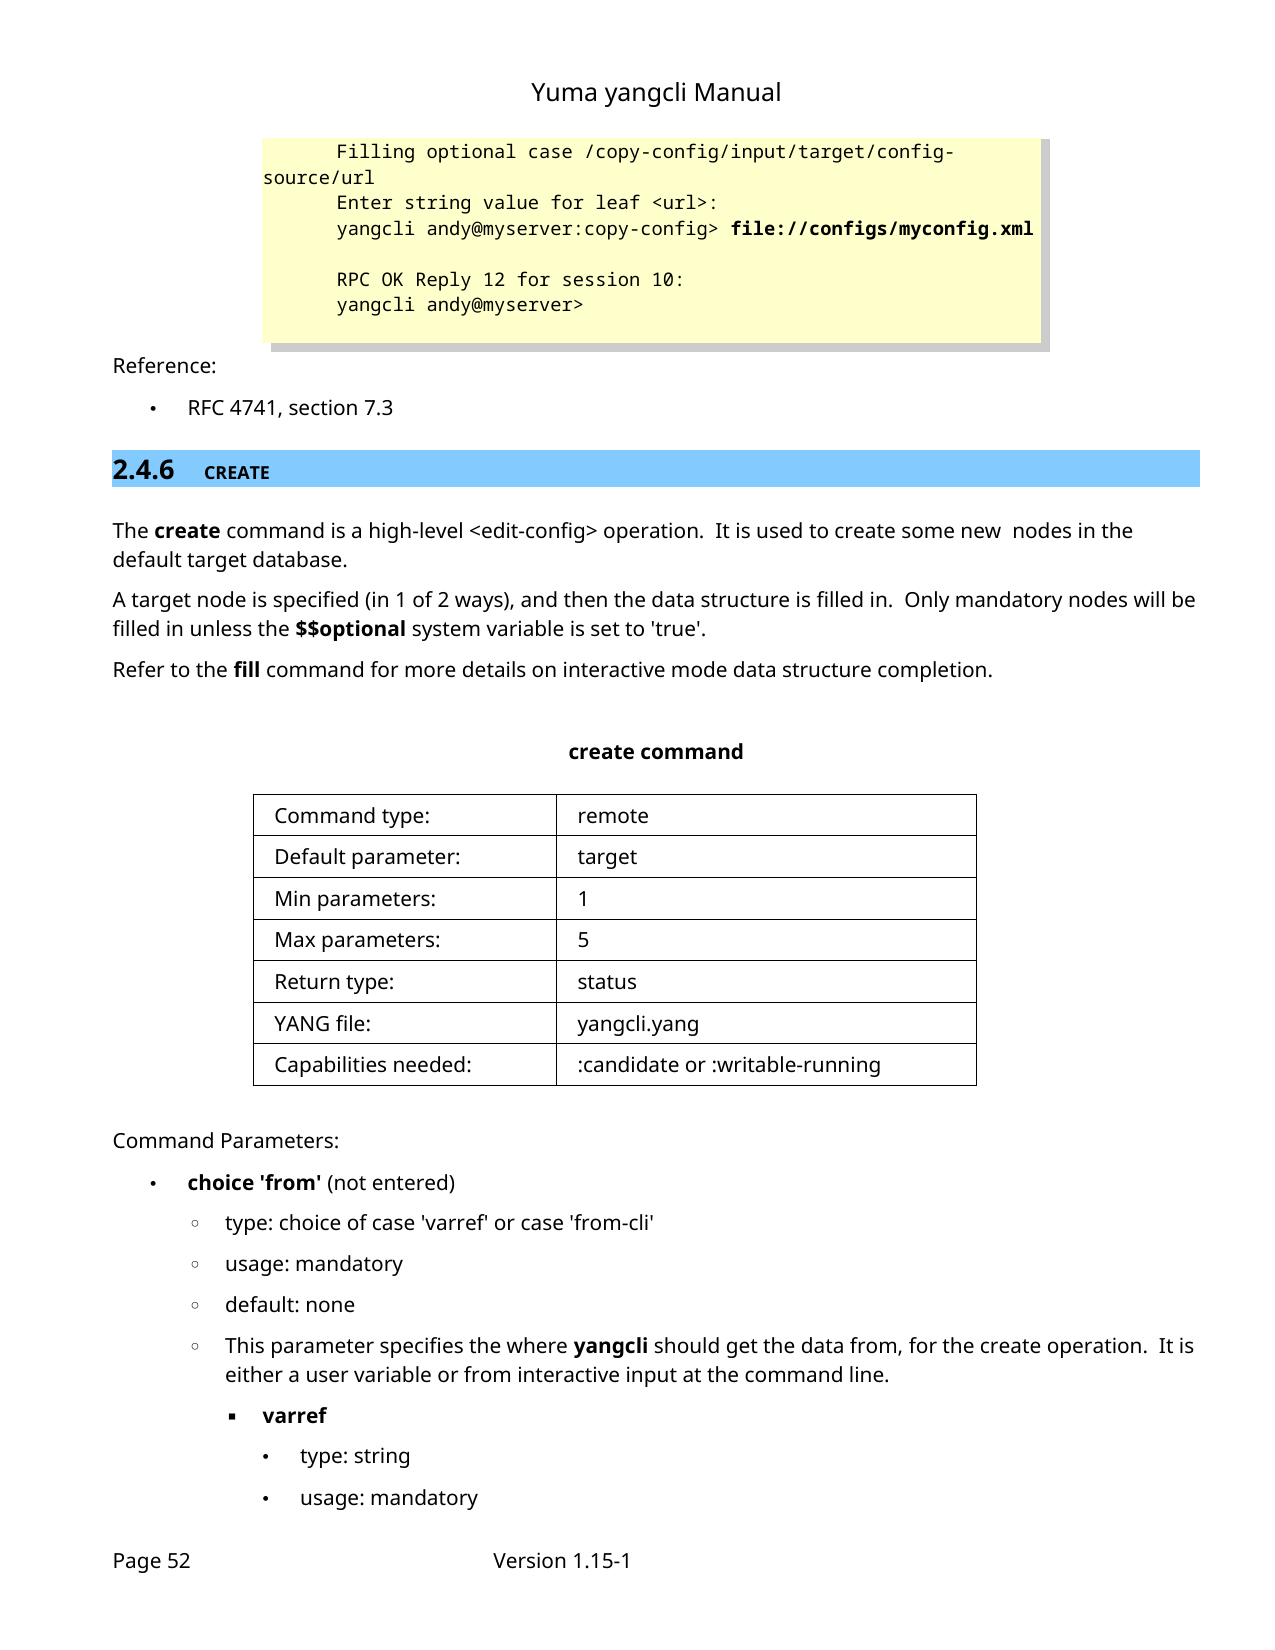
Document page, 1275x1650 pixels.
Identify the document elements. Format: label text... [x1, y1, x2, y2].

list usage: mandatory [187, 1249, 1200, 1278]
table_cell Return type: [254, 961, 556, 1002]
table_cell Default parameter: [254, 836, 556, 877]
table_header Command type: [254, 795, 556, 835]
text yangcli andy@myserver> [262, 292, 1041, 317]
list usage: mandatory [262, 1483, 1200, 1511]
list choice 'from' (not entered) [150, 1168, 1200, 1196]
table_cell Max parameters: [254, 920, 556, 960]
text Reference: [112, 352, 1200, 380]
text Refer to the fill command for more details on interactive mode data structure completion. [112, 655, 1200, 683]
text Filling optional case /copy-config/input/target/config-source/url [262, 138, 1041, 189]
text Enter string value for leaf <url>: [262, 189, 1041, 215]
table_cell 5 [557, 920, 976, 960]
table_cell :candidate or :writable-running [557, 1044, 976, 1085]
table_cell 1 [557, 878, 976, 918]
table_cell Capabilities needed: [254, 1044, 556, 1085]
table_cell target [557, 836, 976, 877]
subtitle create command [127, 737, 1185, 765]
table_cell yangcli.yang [557, 1003, 976, 1043]
text The create command is a high-level <edit-config> operation. It is used to create some new nodes in the default target database. [112, 516, 1200, 573]
list default: none [187, 1290, 1200, 1319]
list varref [225, 1401, 1200, 1429]
text RPC OK Reply 12 for session 10: [262, 266, 1041, 292]
text A target node is specified (in 1 of 2 ways), and then the data structure is filled in. Only mandatory nodes will be filled in unless the $$optional system variable is set to 'true'. [112, 586, 1200, 642]
list This parameter specifies the where yangcli should get the data from, for the create operation. It is either a user variable or from interactive input at the command line. [187, 1331, 1200, 1388]
table_cell YANG file: [254, 1003, 556, 1043]
text yangcli andy@myserver:copy-config> file://configs/myconfig.xml [262, 215, 1041, 241]
list RFC 4741, section 7.3 [150, 393, 1200, 421]
table_header remote [557, 795, 976, 835]
list type: choice of case 'varref' or case 'from-cli' [187, 1208, 1200, 1237]
table_cell Min parameters: [254, 878, 556, 918]
list type: string [262, 1442, 1200, 1470]
text Command Parameters: [112, 1127, 1200, 1155]
table_cell status [557, 961, 976, 1002]
subtitle create [112, 450, 1200, 487]
